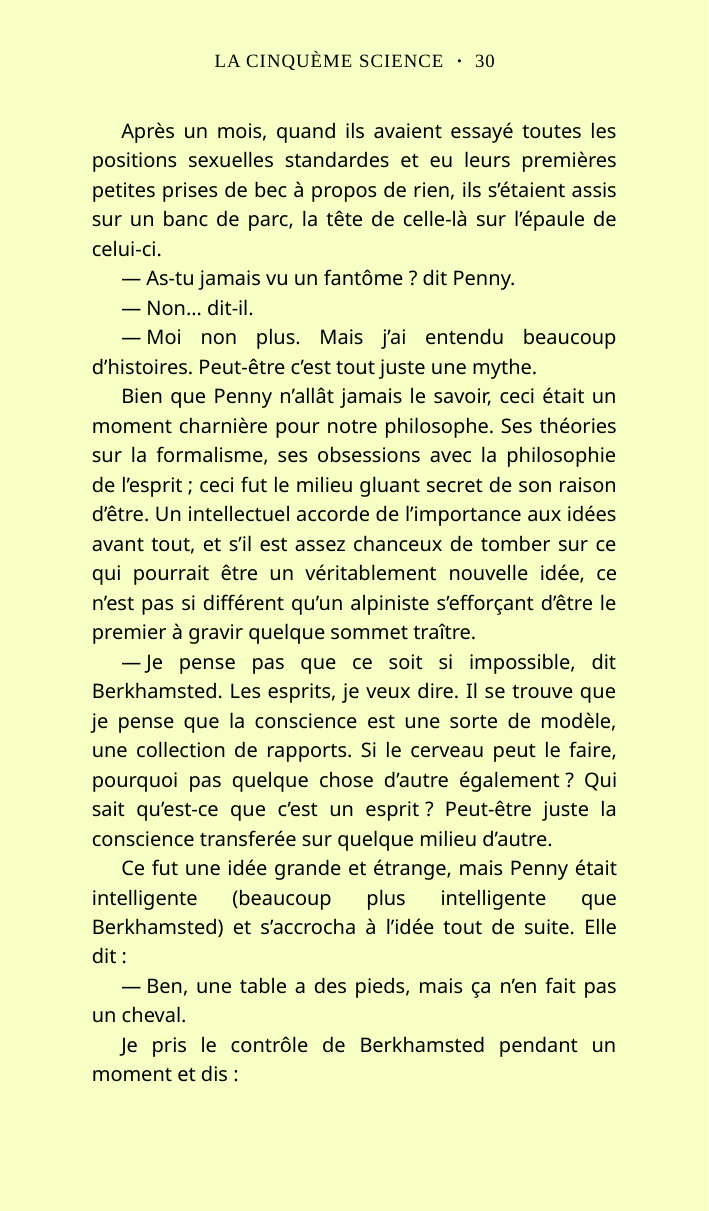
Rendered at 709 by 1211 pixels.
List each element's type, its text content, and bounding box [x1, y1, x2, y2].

text — Ben, une table a des pieds, mais ça n’en fait pas un cheval. [92, 970, 617, 1029]
text Bien que Penny n’allât jamais le savoir, ceci était un moment charnière pour notre philosophe. Ses théories sur la formalisme, ses obsessions avec la philosophie de l’esprit ; ceci fut le milieu gluant secret de son raison d’être. Un intellectuel accorde de l’importance aux idées avant tout, et s’il est assez chanceux de tomber sur ce qui pourrait être un véritablement nouvelle idée, ce n’est pas si différent qu’un alpiniste s’efforçant d’être le premier à gravir quelque sommet traître. [92, 380, 617, 646]
text — As-tu jamais vu un fantôme ? dit Penny. [92, 262, 617, 292]
text — Non… dit-il. [92, 292, 617, 321]
text Je pris le contrôle de Berkhamsted pendant un moment et dis : [92, 1029, 617, 1088]
text Ce fut une idée grande et étrange, mais Penny était intelligente (beaucoup plus intelligente que Berkhamsted) et s’accrocha à l’idée tout de suite. Elle dit : [92, 852, 617, 970]
text — Je pense pas que ce soit si impossible, dit Berkhamsted. Les esprits, je veux dire. Il se trouve que je pense que la conscience est une sorte de modèle, une collection de rapports. Si le cerveau peut le faire, pourquoi pas quelque chose d’autre également ? Qui sait qu’est-ce que c’est un esprit ? Peut-être juste la conscience transferée sur quelque milieu d’autre. [92, 646, 617, 852]
text Après un mois, quand ils avaient essayé toutes les positions sexuelles standardes et eu leurs premières petites prises de bec à propos de rien, ils s’étaient assis sur un banc de parc, la tête de celle-là sur l’épaule de celui-ci. [92, 115, 617, 262]
text — Moi non plus. Mais j’ai entendu beaucoup d’histoires. Peut-être c’est tout juste une mythe. [92, 321, 617, 380]
